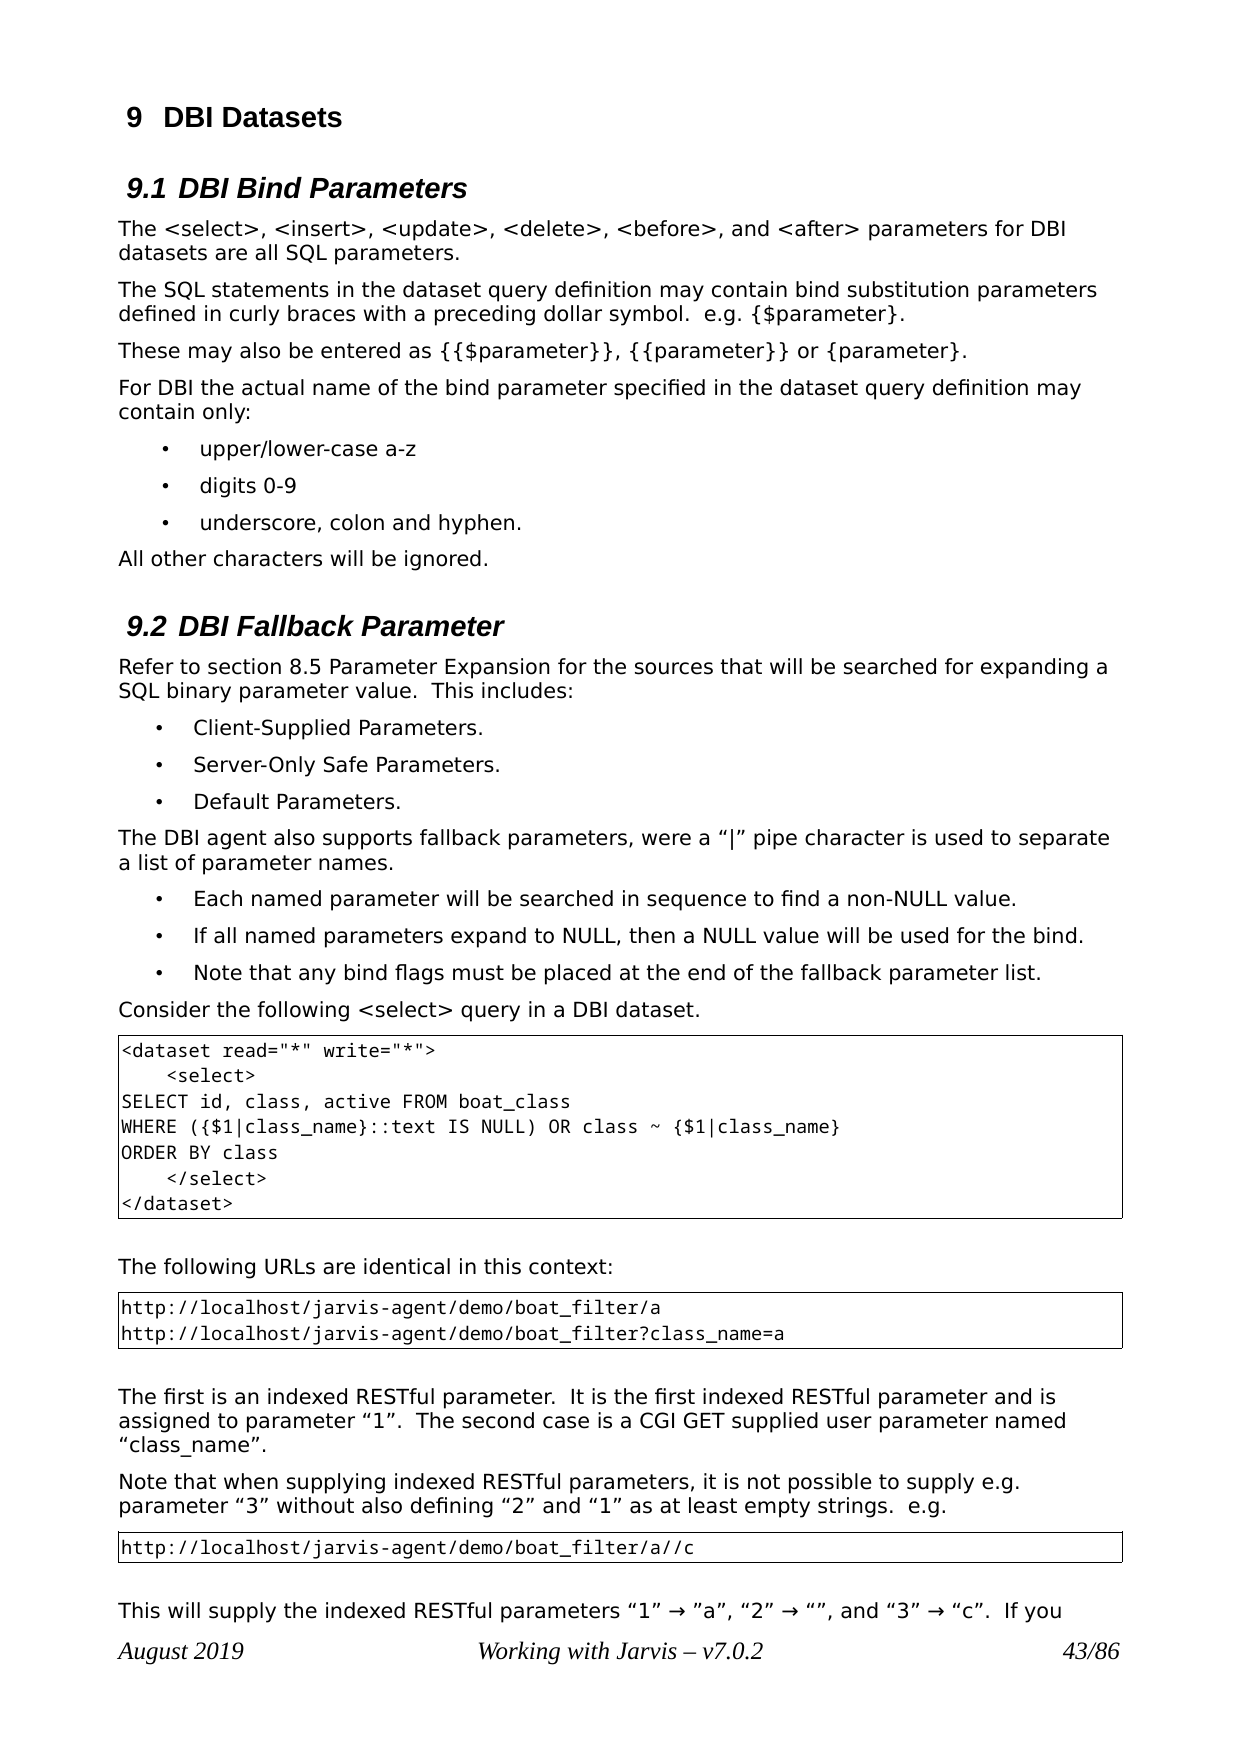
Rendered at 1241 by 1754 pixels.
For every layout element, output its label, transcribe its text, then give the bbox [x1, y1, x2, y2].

text SELECT id, class, active FROM boat_class [119, 1086, 1122, 1111]
text Refer to section 8.5 Parameter Expansion for the sources that will be searched for expanding a SQL binary parameter value. This includes: [118, 655, 1122, 704]
list If all named parameters expand to NULL, then a NULL value will be used for the bind. [156, 924, 1122, 948]
text <dataset read="*" write="*"> [119, 1036, 1122, 1060]
text </dataset> [119, 1188, 1122, 1218]
text The SQL statements in the dataset query definition may contain bind substitution parameters defined in curly braces with a preceding dollar symbol. e.g. {$parameter}. [118, 278, 1122, 327]
list Server-Only Safe Parameters. [156, 753, 1122, 777]
text The <select>, <insert>, <update>, <delete>, <before>, and <after> parameters for DBI datasets are all SQL parameters. [118, 217, 1122, 266]
text </select> [119, 1162, 1122, 1188]
list Each named parameter will be searched in sequence to find a non-NULL value. [156, 887, 1122, 912]
text http://localhost/jarvis-agent/demo/boat_filter/a [119, 1293, 1122, 1317]
text WHERE ({$1|class_name}::text IS NULL) OR class ~ {$1|class_name} [119, 1111, 1122, 1137]
text http://localhost/jarvis-agent/demo/boat_filter?class_name=a [119, 1317, 1122, 1348]
text The first is an indexed RESTful parameter. It is the first indexed RESTful parameter and is assigned to parameter “1”. The second case is a CGI GET supplied user parameter named “class_name”. [118, 1385, 1122, 1458]
subtitle DBI Fallback Parameter [118, 609, 1122, 643]
subtitle DBI Bind Parameters [118, 171, 1122, 204]
list Client-Supplied Parameters. [156, 716, 1122, 740]
text The DBI agent also supports fallback parameters, were a “|” pipe character is used to separate a list of parameter names. [118, 826, 1122, 875]
text The following URLs are identical in this context: [118, 1255, 1122, 1279]
text These may also be entered as {{$parameter}}, {{parameter}} or {parameter}. [118, 339, 1122, 363]
text All other characters will be ignored. [118, 547, 1122, 572]
list Note that any bind flags must be placed at the end of the fallback parameter list. [156, 961, 1122, 985]
list Default Parameters. [156, 790, 1122, 814]
text ORDER BY class [119, 1137, 1122, 1162]
text http://localhost/jarvis-agent/demo/boat_filter/a//c [119, 1533, 1122, 1562]
list upper/lower-case a-z [162, 437, 1122, 461]
list underscore, colon and hyphen. [162, 511, 1122, 535]
text Consider the following <select> query in a DBI dataset. [118, 998, 1122, 1022]
text This will supply the indexed RESTful parameters “1” → ”a”, “2” → “”, and “3” → “c”. If you [118, 1599, 1122, 1623]
list digits 0-9 [162, 474, 1122, 498]
text Note that when supplying indexed RESTful parameters, it is not possible to supply e.g. parameter “3” without also defining “2” and “1” as at least empty strings. e.g. [118, 1470, 1122, 1519]
subtitle DBI Datasets [118, 100, 1122, 133]
text <select> [119, 1060, 1122, 1086]
text For DBI the actual name of the bind parameter specified in the dataset query definition may contain only: [118, 376, 1122, 424]
